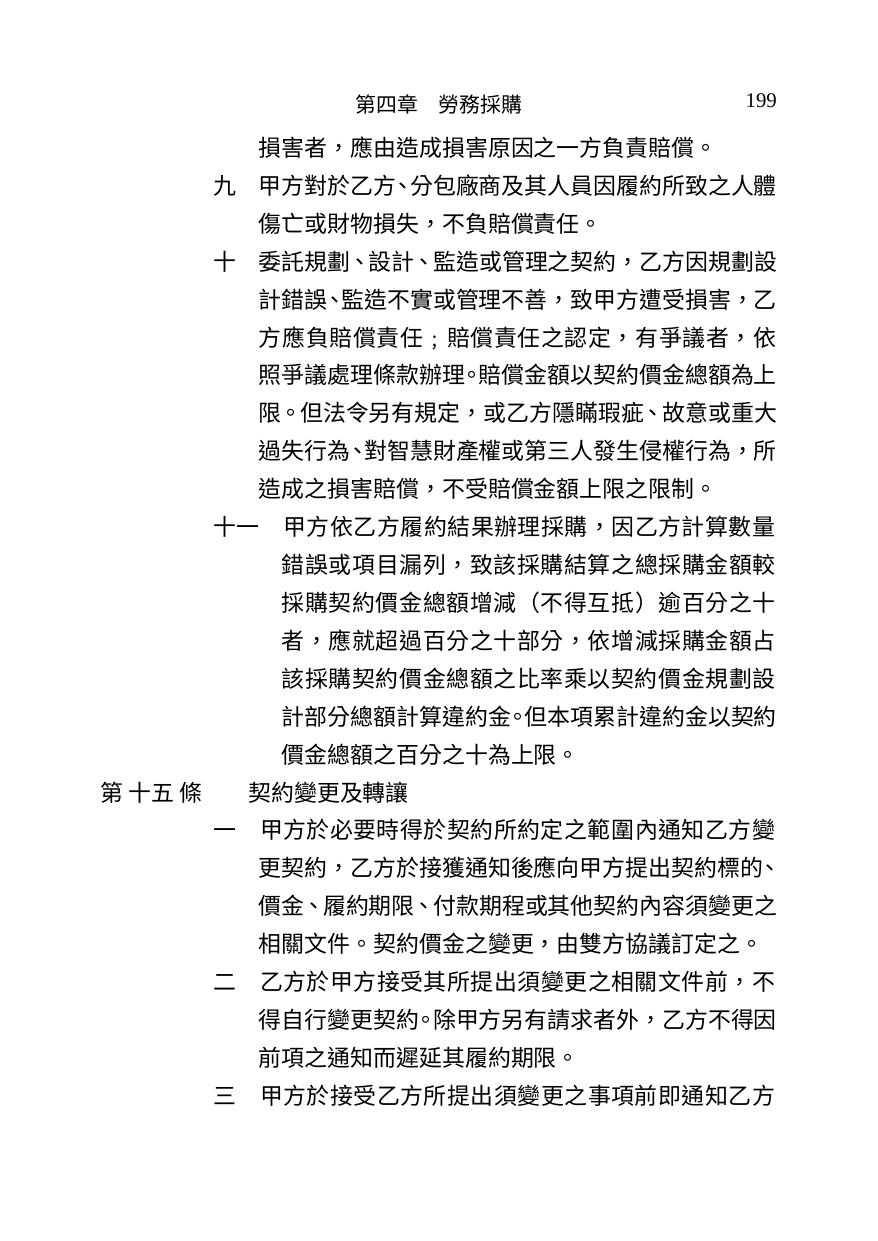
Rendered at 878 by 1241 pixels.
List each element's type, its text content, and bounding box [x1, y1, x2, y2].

text 第 十五 條 契約變更及轉讓 [100, 772, 777, 810]
text 九 甲方對於乙方、分包廠商及其人員因履約所致之人體傷亡或財物損失，不負賠償責任。 [213, 165, 777, 241]
text 一 甲方於必要時得於契約所約定之範圍內通知乙方變更契約，乙方於接獲通知後應向甲方提出契約標的、價金、履約期限、付款期程或其他契約內容須變更之相關文件。契約價金之變更，由雙方協議訂定之。 [213, 810, 777, 962]
text 三 甲方於接受乙方所提出須變更之事項前即通知乙方 [213, 1075, 777, 1113]
text 十 委託規劃、設計、監造或管理之契約，乙方因規劃設計錯誤、監造不實或管理不善，致甲方遭受損害，乙方應負賠償責任﹔賠償責任之認定，有爭議者，依照爭議處理條款辦理。賠償金額以契約價金總額為上限。但法令另有規定，或乙方隱瞞瑕疵、故意或重大過失行為、對智慧財產權或第三人發生侵權行為，所造成之損害賠償，不受賠償金額上限之限制。 [213, 241, 777, 507]
text 損害者，應由造成損害原因之一方負責賠償。 [213, 127, 777, 165]
text 二 乙方於甲方接受其所提出須變更之相關文件前，不得自行變更契約。除甲方另有請求者外，乙方不得因前項之通知而遲延其履約期限。 [213, 962, 777, 1075]
text 十一 甲方依乙方履約結果辦理採購，因乙方計算數量錯誤或項目漏列，致該採購結算之總採購金額較採購契約價金總額增減（不得互抵）逾百分之十者，應就超過百分之十部分，依增減採購金額占該採購契約價金總額之比率乘以契約價金規劃設計部分總額計算違約金。但本項累計違約金以契約價金總額之百分之十為上限。 [213, 507, 777, 772]
